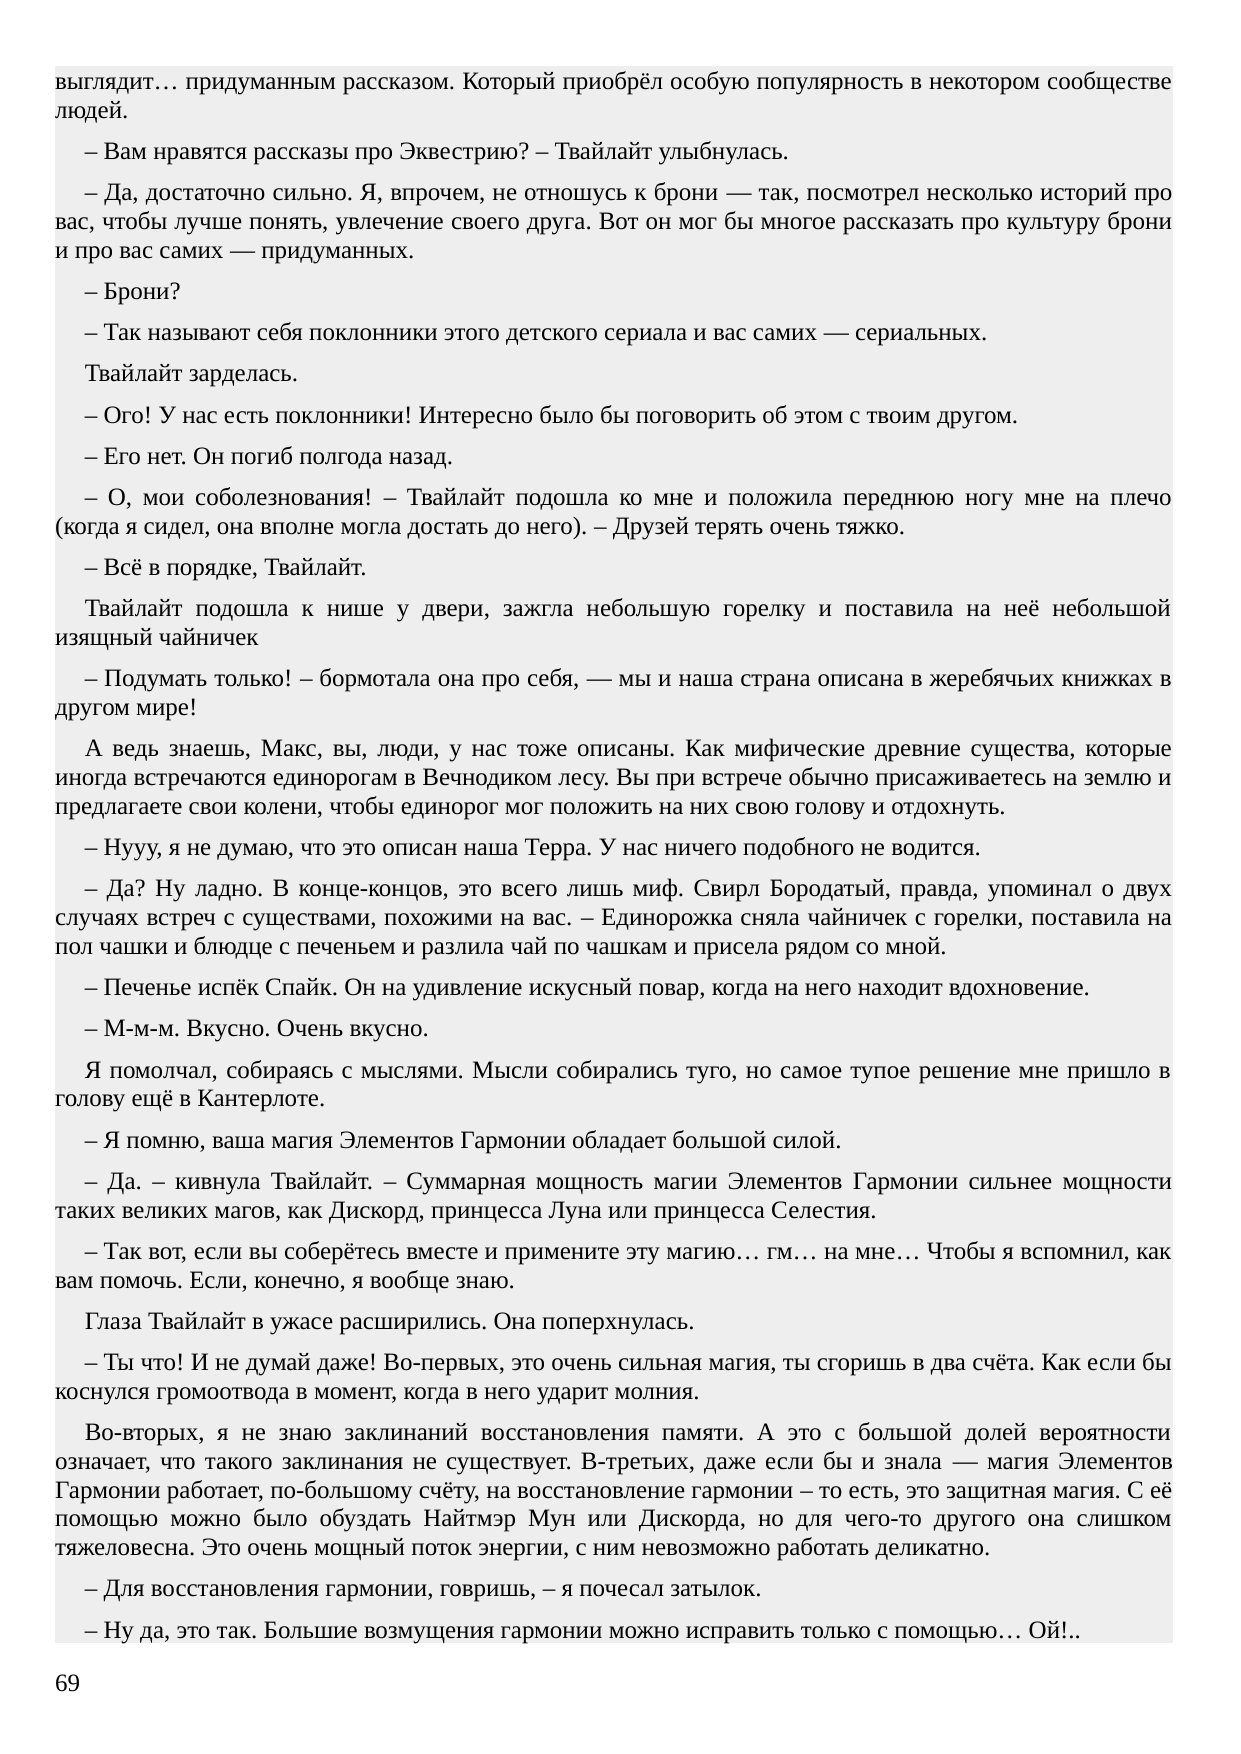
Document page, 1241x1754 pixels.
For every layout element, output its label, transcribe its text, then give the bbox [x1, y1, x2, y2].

text – Так называют себя поклонники этого детского сериала и вас самих — сериальных. [55, 317, 1173, 346]
text – М-м-м. Вкусно. Очень вкусно. [55, 1013, 1173, 1042]
text Во-вторых, я не знаю заклинаний восстановления памяти. А это с большой долей вероятности означает, что такого заклинания не существует. В-третьих, даже если бы и знала — магия Элементов Гармонии работает, по-большому счёту, на восстановление гармонии – то есть, это защитная магия. С её помощью можно было обуздать Найтмэр Мун или Дискорда, но для чего-то другого она слишком тяжеловесна. Это очень мощный поток энергии, с ним невозможно работать деликатно. [55, 1417, 1173, 1561]
text выглядит… придуманным рассказом. Который приобрёл особую популярность в некотором сообществе людей. [55, 66, 1173, 123]
text – Да, достаточно сильно. Я, впрочем, не отношусь к брони — так, посмотрел несколько историй про вас, чтобы лучше понять, увлечение своего друга. Вот он мог бы многое рассказать про культуру брони и про вас самих — придуманных. [55, 177, 1173, 263]
text – Ты что! И не думай даже! Во-первых, это очень сильная магия, ты сгоришь в два счёта. Как если бы коснулся громоотвода в момент, когда в него ударит молния. [55, 1347, 1173, 1405]
text – Вам нравятся рассказы про Эквестрию? – Твайлайт улыбнулась. [55, 136, 1173, 165]
text – Ого! У нас есть поклонники! Интересно было бы поговорить об этом с твоим другом. [55, 400, 1173, 428]
text – Всё в порядке, Твайлайт. [55, 552, 1173, 581]
text – Печенье испёк Спайк. Он на удивление искусный повар, когда на него находит вдохновение. [55, 972, 1173, 1001]
text Глаза Твайлайт в ужасе расширились. Она поперхнулась. [55, 1306, 1173, 1335]
text – Брони? [55, 276, 1173, 305]
text – Для восстановления гармонии, говришь, – я почесал затылок. [55, 1573, 1173, 1602]
text – Его нет. Он погиб полгода назад. [55, 441, 1173, 470]
text Я помолчал, собираясь с мыслями. Мысли собирались туго, но самое тупое решение мне пришло в голову ещё в Кантерлоте. [55, 1055, 1173, 1112]
text – Да? Ну ладно. В конце-концов, это всего лишь миф. Свирл Бородатый, правда, упоминал о двух случаях встреч с существами, похожими на вас. – Единорожка сняла чайничек с горелки, поставила на пол чашки и блюдце с печеньем и разлила чай по чашкам и присела рядом со мной. [55, 873, 1173, 960]
text – Нууу, я не думаю, что это описан наша Терра. У нас ничего подобного не водится. [55, 832, 1173, 861]
text А ведь знаешь, Макс, вы, люди, у нас тоже описаны. Как мифические древние существа, которые иногда встречаются единорогам в Вечнодиком лесу. Вы при встрече обычно присаживаетесь на землю и предлагаете свои колени, чтобы единорог мог положить на них свою голову и отдохнуть. [55, 733, 1173, 820]
text – О, мои соболезнования! – Твайлайт подошла ко мне и положила переднюю ногу мне на плечо (когда я сидел, она вполне могла достать до него). – Друзей терять очень тяжко. [55, 482, 1173, 540]
text – Подумать только! – бормотала она про себя, — мы и наша страна описана в жеребячьих книжках в другом мире! [55, 663, 1173, 721]
text – Ну да, это так. Большие возмущения гармонии можно исправить только с помощью… Ой!.. [55, 1615, 1173, 1643]
text – Да. – кивнула Твайлайт. – Суммарная мощность магии Элементов Гармонии сильнее мощности таких великих магов, как Дискорд, принцесса Луна или принцесса Селестия. [55, 1166, 1173, 1223]
text – Так вот, если вы соберётесь вместе и примените эту магию… гм… на мне… Чтобы я вспомнил, как вам помочь. Если, конечно, я вообще знаю. [55, 1236, 1173, 1293]
text Твайлайт зарделась. [55, 358, 1173, 387]
text – Я помню, ваша магия Элементов Гармонии обладает большой силой. [55, 1125, 1173, 1153]
text Твайлайт подошла к нише у двери, зажгла небольшую горелку и поставила на неё небольшой изящный чайничек [55, 593, 1173, 651]
